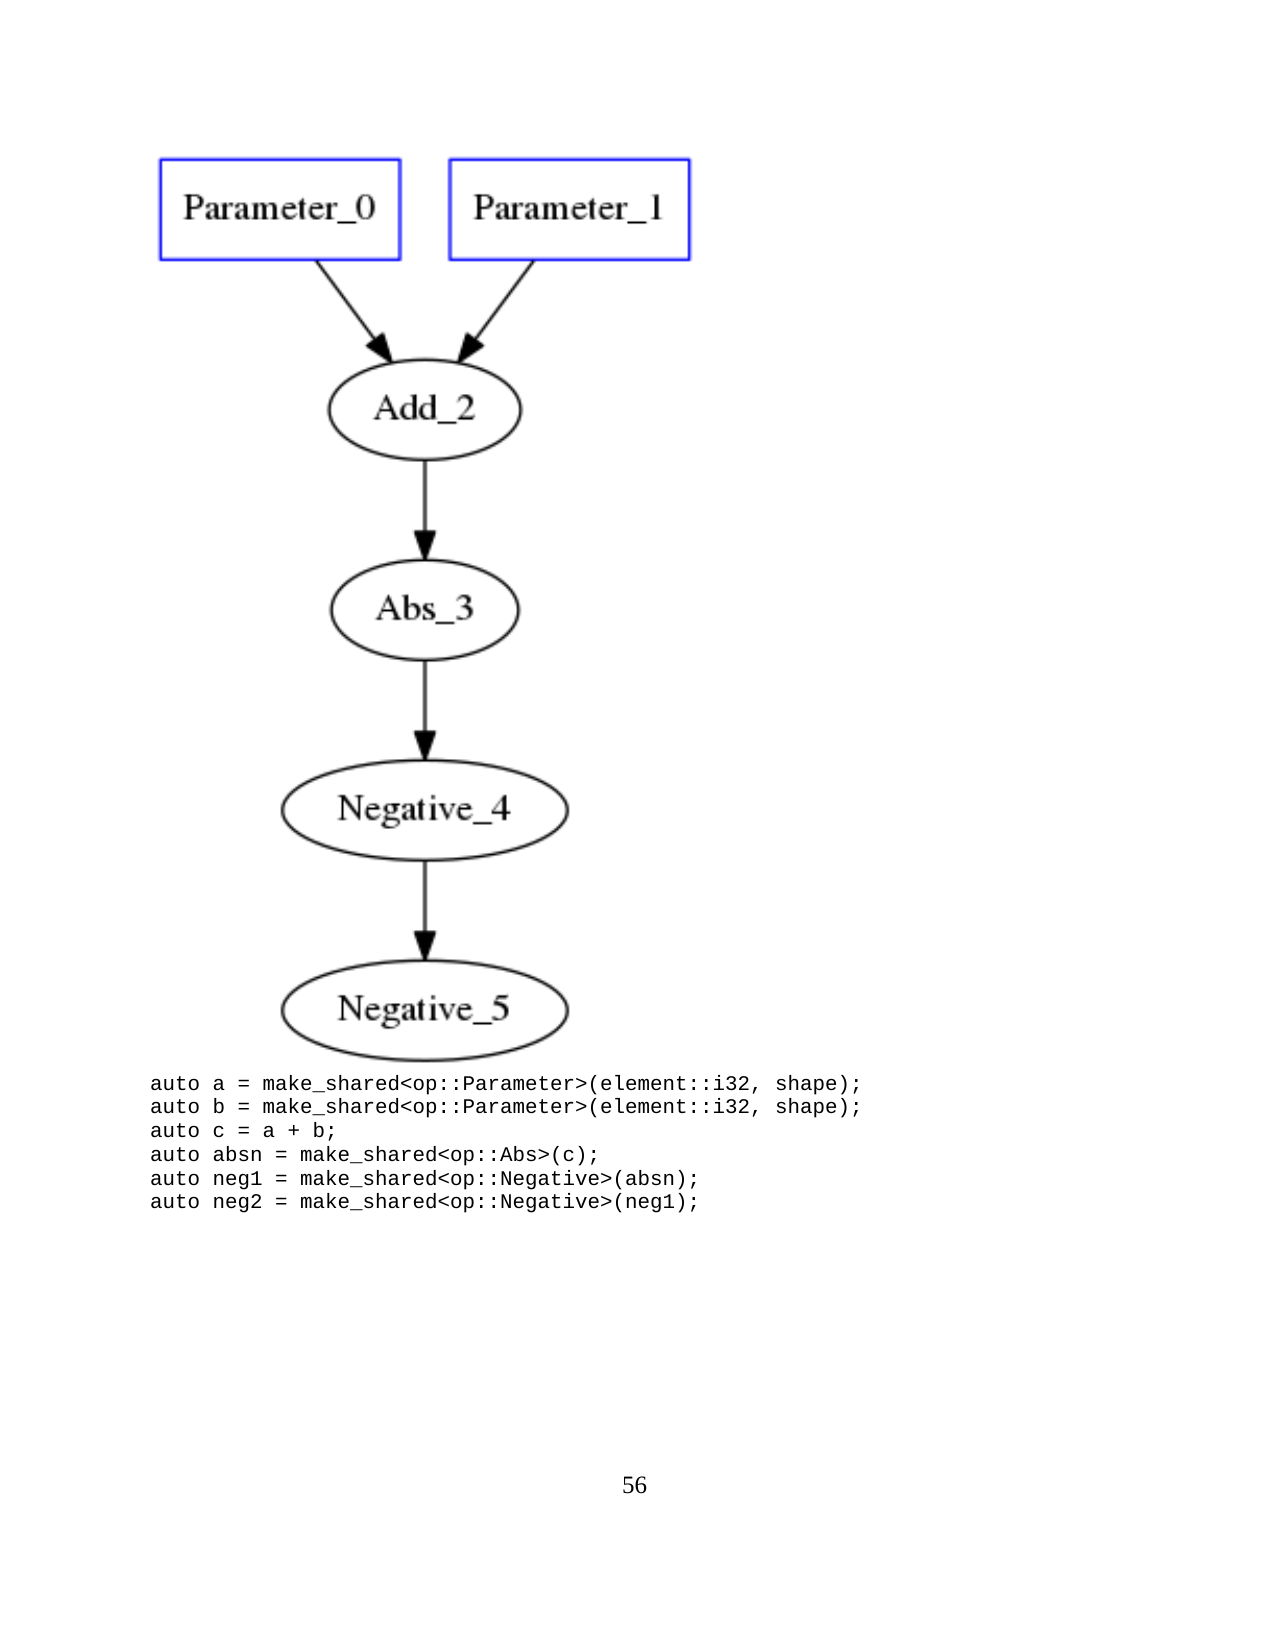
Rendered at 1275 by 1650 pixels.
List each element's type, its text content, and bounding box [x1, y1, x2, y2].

text auto absn = make_shared<op::Abs>(c); [150, 1144, 1125, 1167]
text auto c = a + b; [150, 1120, 1125, 1144]
text auto neg1 = make_shared<op::Negative>(absn); [150, 1167, 1125, 1191]
text auto b = make_shared<op::Parameter>(element::i32, shape); [150, 1097, 1125, 1120]
picture [150, 150, 700, 1073]
text auto neg2 = make_shared<op::Negative>(neg1); [150, 1191, 1125, 1215]
text auto a = make_shared<op::Parameter>(element::i32, shape); [150, 1073, 1125, 1097]
